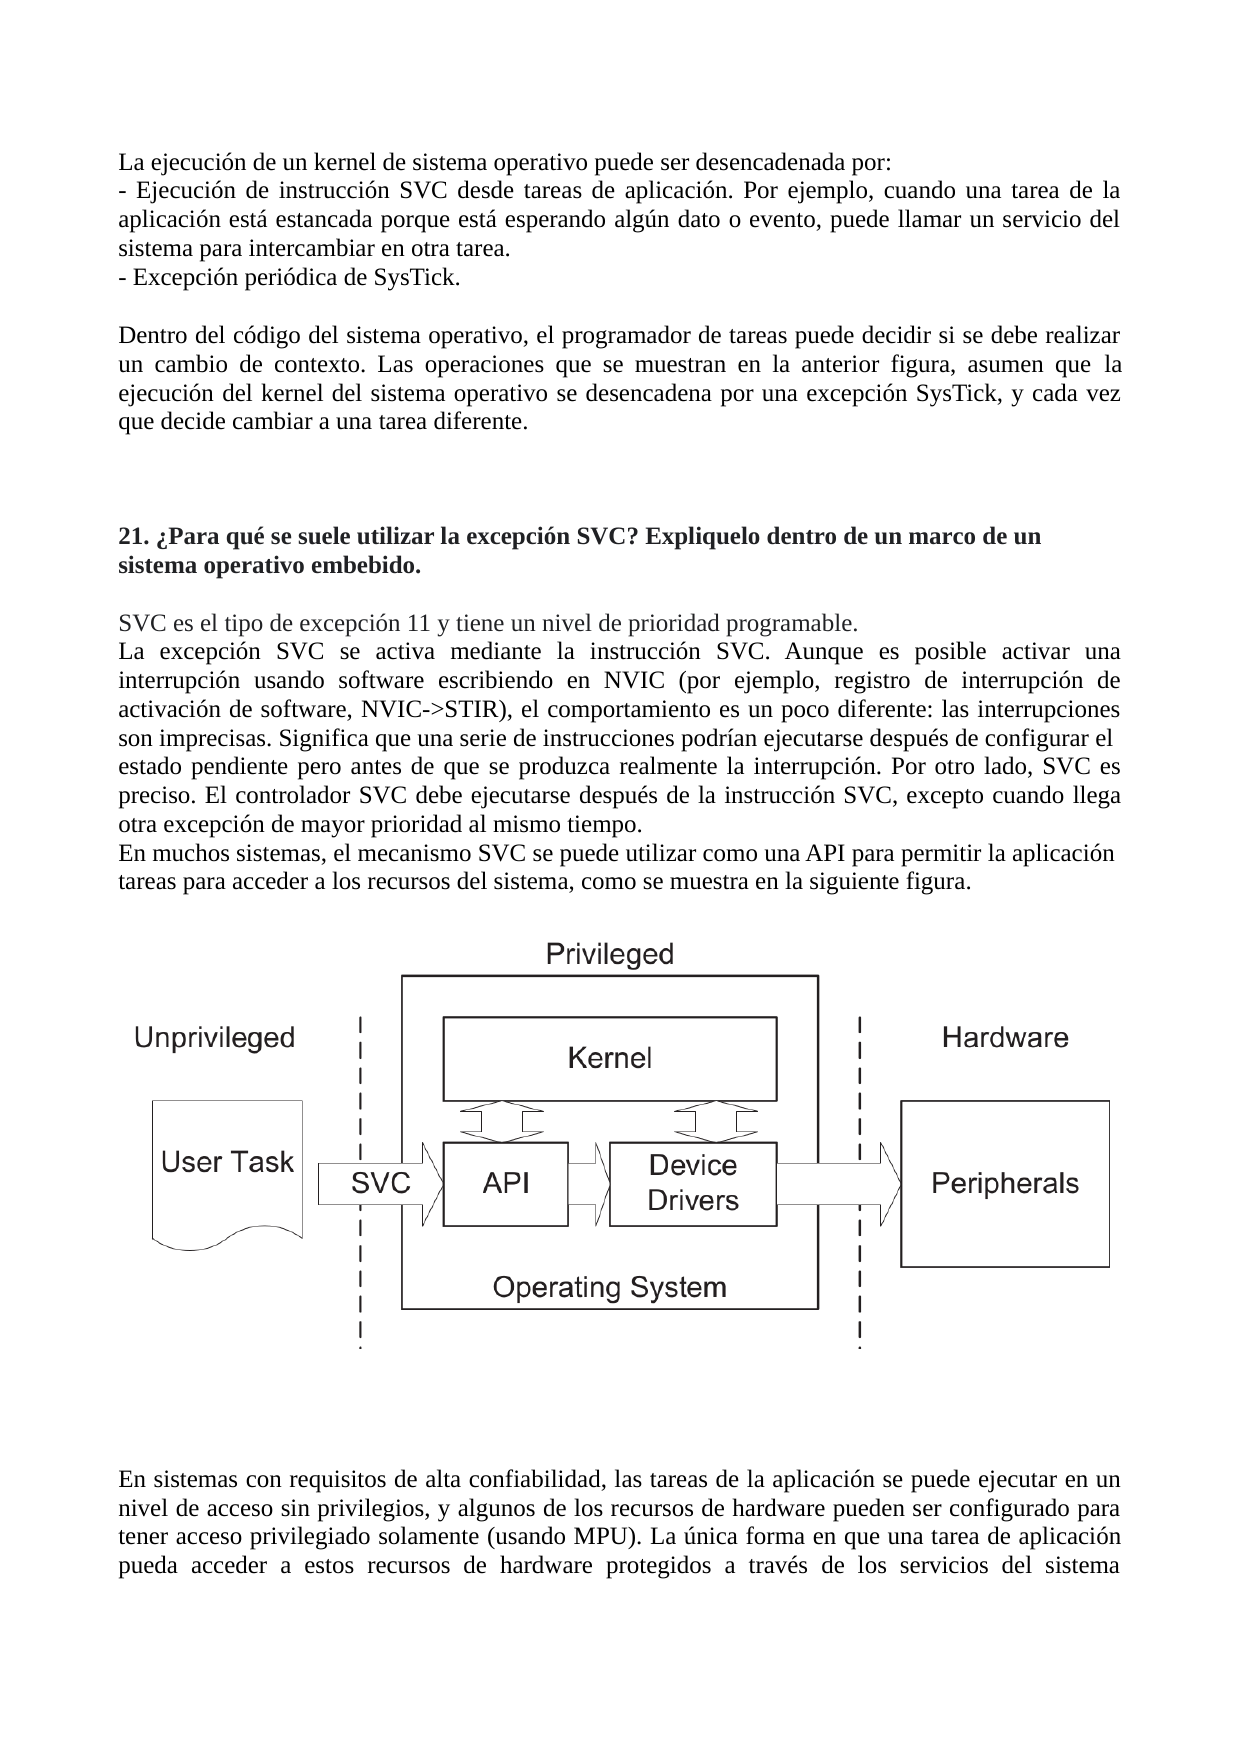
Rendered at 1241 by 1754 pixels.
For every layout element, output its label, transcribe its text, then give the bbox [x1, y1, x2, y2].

text La ejecución de un kernel de sistema operativo puede ser desencadenada por: [118, 147, 1122, 176]
text estado pendiente pero antes de que se produzca realmente la interrupción. Por otro lado, SVC es preciso. El controlador SVC debe ejecutarse después de la instrucción SVC, excepto cuando llega otra excepción de mayor prioridad al mismo tiempo. [118, 751, 1122, 838]
text tareas para acceder a los recursos del sistema, como se muestra en la siguiente figura. [118, 866, 1122, 895]
text La excepción SVC se activa mediante la instrucción SVC. Aunque es posible activar una interrupción usando software escribiendo en NVIC (por ejemplo, registro de interrupción de activación de software, NVIC->STIR), el comportamiento es un poco diferente: las interrupciones son imprecisas. Significa que una serie de instrucciones podrían ejecutarse después de configurar el [118, 636, 1122, 751]
text sistema operativo embebido. [118, 550, 1122, 579]
text En sistemas con requisitos de alta confiabilidad, las tareas de la aplicación se puede ejecutar en un nivel de acceso sin privilegios, y algunos de los recursos de hardware pueden ser configurado para tener acceso privilegiado solamente (usando MPU). La única forma en que una tarea de aplicación pueda acceder a estos recursos de hardware protegidos a través de los servicios del sistema [118, 1464, 1122, 1579]
picture [118, 924, 1123, 1349]
text Dentro del código del sistema operativo, el programador de tareas puede decidir si se debe realizar un cambio de contexto. Las operaciones que se muestran en la anterior figura, asumen que la ejecución del kernel del sistema operativo se desencadena por una excepción SysTick, y cada vez que decide cambiar a una tarea diferente. [118, 320, 1122, 435]
text - Excepción periódica de SysTick. [118, 262, 1122, 291]
text SVC es el tipo de excepción 11 y tiene un nivel de prioridad programable. [118, 608, 1122, 636]
text 21. ¿Para qué se suele utilizar la excepción SVC? Expliquelo dentro de un marco de un [118, 521, 1122, 550]
text - Ejecución de instrucción SVC desde tareas de aplicación. Por ejemplo, cuando una tarea de la aplicación está estancada porque está esperando algún dato o evento, puede llamar un servicio del sistema para intercambiar en otra tarea. [118, 176, 1122, 262]
text En muchos sistemas, el mecanismo SVC se puede utilizar como una API para permitir la aplicación [118, 838, 1122, 866]
